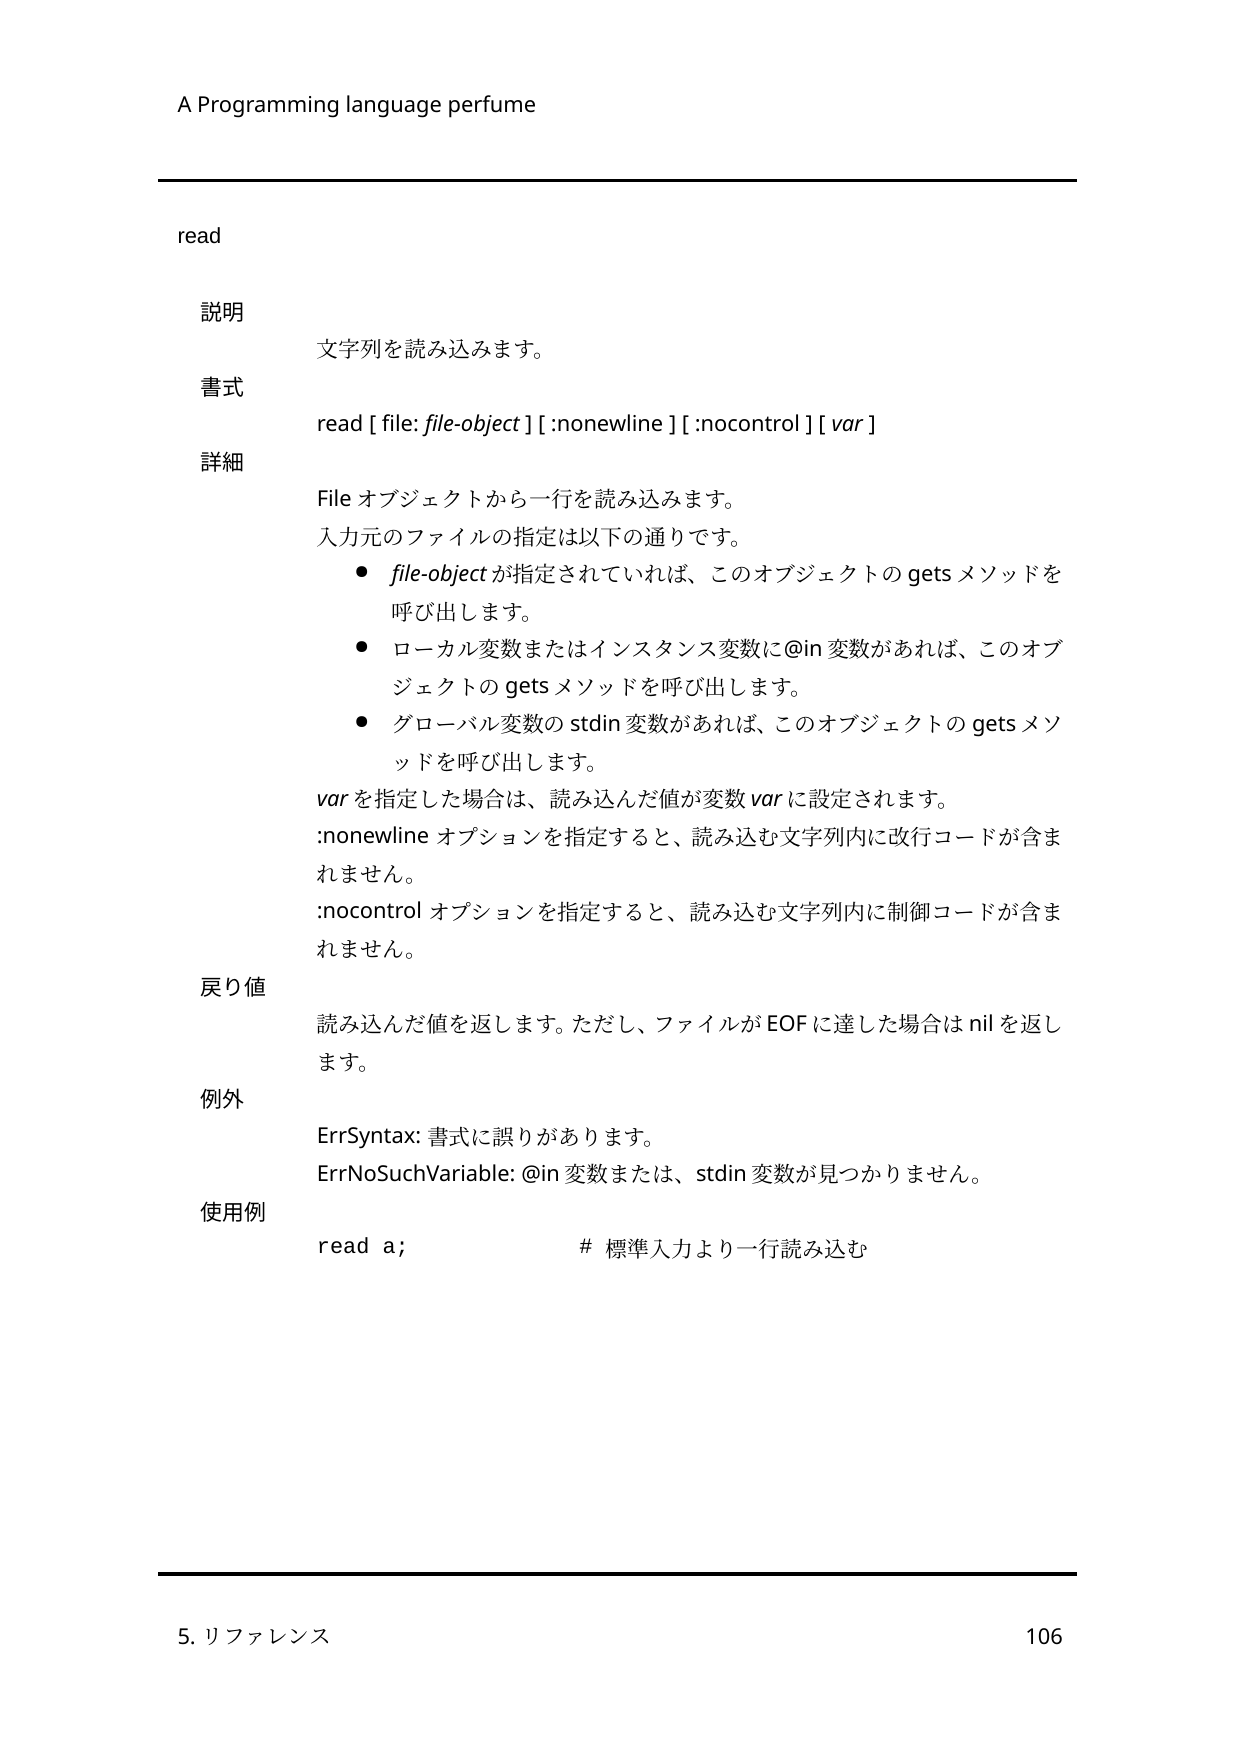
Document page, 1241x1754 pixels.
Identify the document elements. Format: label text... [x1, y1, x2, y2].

table_cell 詳細 [200, 442, 317, 967]
subtitle read [177, 217, 1063, 254]
table_cell 書式 [200, 367, 317, 442]
table_header 説明 [200, 292, 317, 367]
table_cell read [ file: file-object ] [ :nonewline ] [ :nocontrol ] [ var ] [317, 367, 1063, 442]
table_cell 使用例 [200, 1192, 317, 1267]
table_cell ErrSyntax: 書式に誤りがあります。 ErrNoSuchVariable: @in変数または、stdin変数が見つかりません。 [317, 1079, 1063, 1192]
table_header 文字列を読み込みます。 [317, 292, 1063, 367]
table_cell 読み込んだ値を返します。ただし、ファイルがEOFに達した場合はnilを返します。 [317, 967, 1063, 1079]
table_cell Fileオブジェクトから一行を読み込みます。 入力元のファイルの指定は以下の通りです。 file-objectが指定されていれば、このオブジェクトのgetsメソッドを呼び出します。 ローカル変数またはインスタンス変数に@in変数があれば、このオブジェクトのgetsメソッドを呼び出します。 グローバル変数のstdin変数があれば、このオブジェクトのgetsメソッドを呼び出します。 varを指定した場合は、読み込んだ値が変数varに設定されます。 :nonewline オプションを指定すると、読み込む文字列内に改行コードが含まれません。 :nocontrol オプションを指定すると、読み込む文字列内に制御コードが含まれません。 [317, 442, 1063, 967]
table_cell read a; # 標準入力より一行読み込む [317, 1192, 1063, 1267]
table_cell 例外 [200, 1079, 317, 1192]
table_cell 戻り値 [200, 967, 317, 1079]
